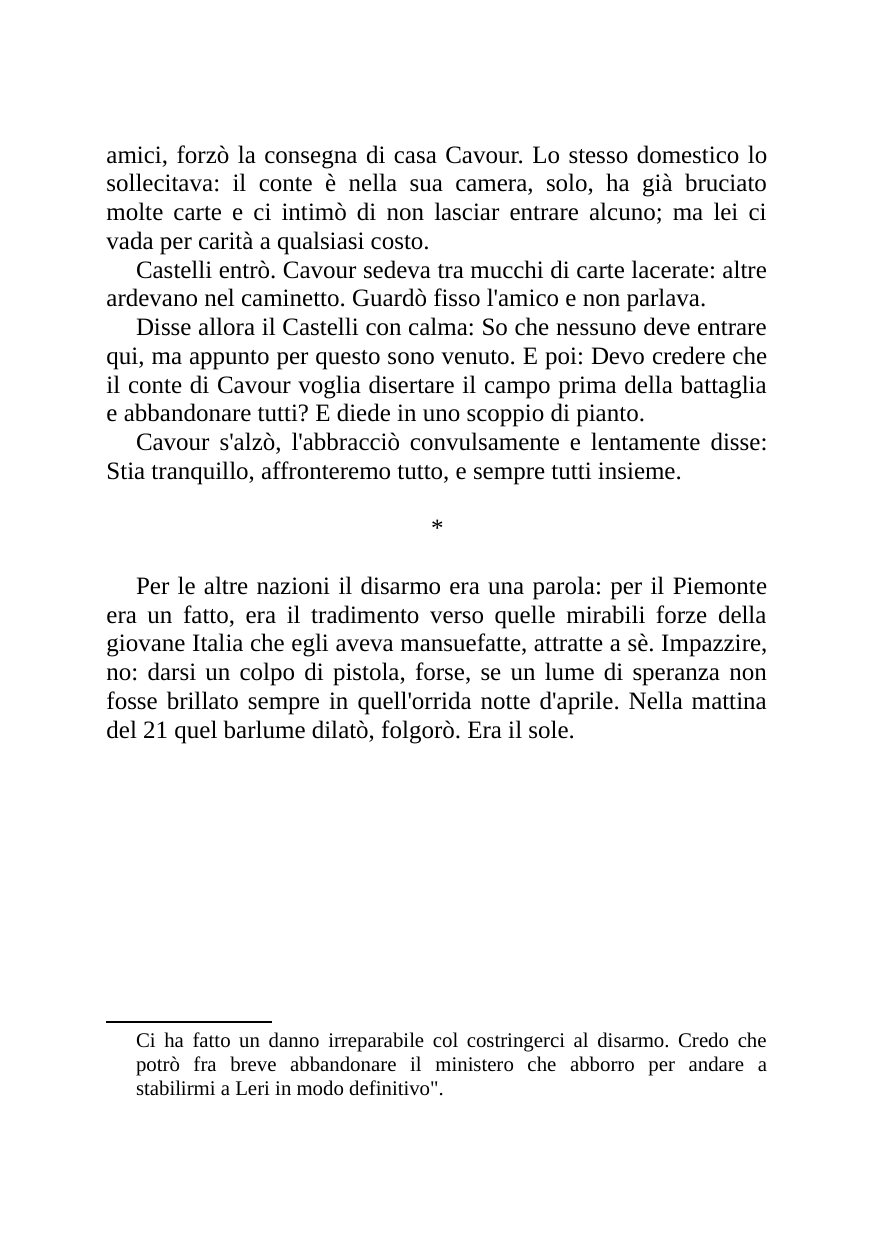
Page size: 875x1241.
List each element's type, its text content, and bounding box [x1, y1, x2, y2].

text * [106, 513, 768, 542]
text Per le altre nazioni il disarmo era una parola: per il Piemonte era un fatto, era il tradimento verso quelle mirabili forze della giovane Italia che egli aveva mansuefatte, attratte a sè. Impazzire, no: darsi un colpo di pistola, forse, se un lume di speranza non fosse brillato sempre in quell'orrida notte d'aprile. Nella mattina del 21 quel barlume dilatò, folgorò. Era il sole. [106, 571, 768, 743]
text Ci ha fatto un danno irreparabile col costringerci al disarmo. Credo che potrò fra breve abbandonare il ministero che abborro per andare a stabilirmi a Leri in modo definitivo". [106, 1028, 768, 1100]
text Cavour s'alzò, l'abbracciò convulsamente e lentamente disse: Stia tranquillo, affronteremo tutto, e sempre tutti insieme. [106, 427, 768, 485]
text Disse allora il Castelli con calma: So che nessuno deve entrare qui, ma appunto per questo sono venuto. E poi: Devo credere che il conte di Cavour voglia disertare il campo prima della battaglia e abbandonare tutti? E diede in uno scoppio di pianto. [106, 312, 768, 427]
text Castelli entrò. Cavour sedeva tra mucchi di carte lacerate: altre ardevano nel caminetto. Guardò fisso l'amico e non parlava. [106, 255, 768, 312]
text amici, forzò la consegna di casa Cavour. Lo stesso domestico lo sollecitava: il conte è nella sua camera, solo, ha già bruciato molte carte e ci intimò di non lasciar entrare alcuno; ma lei ci vada per carità a qualsiasi costo. [106, 140, 768, 255]
